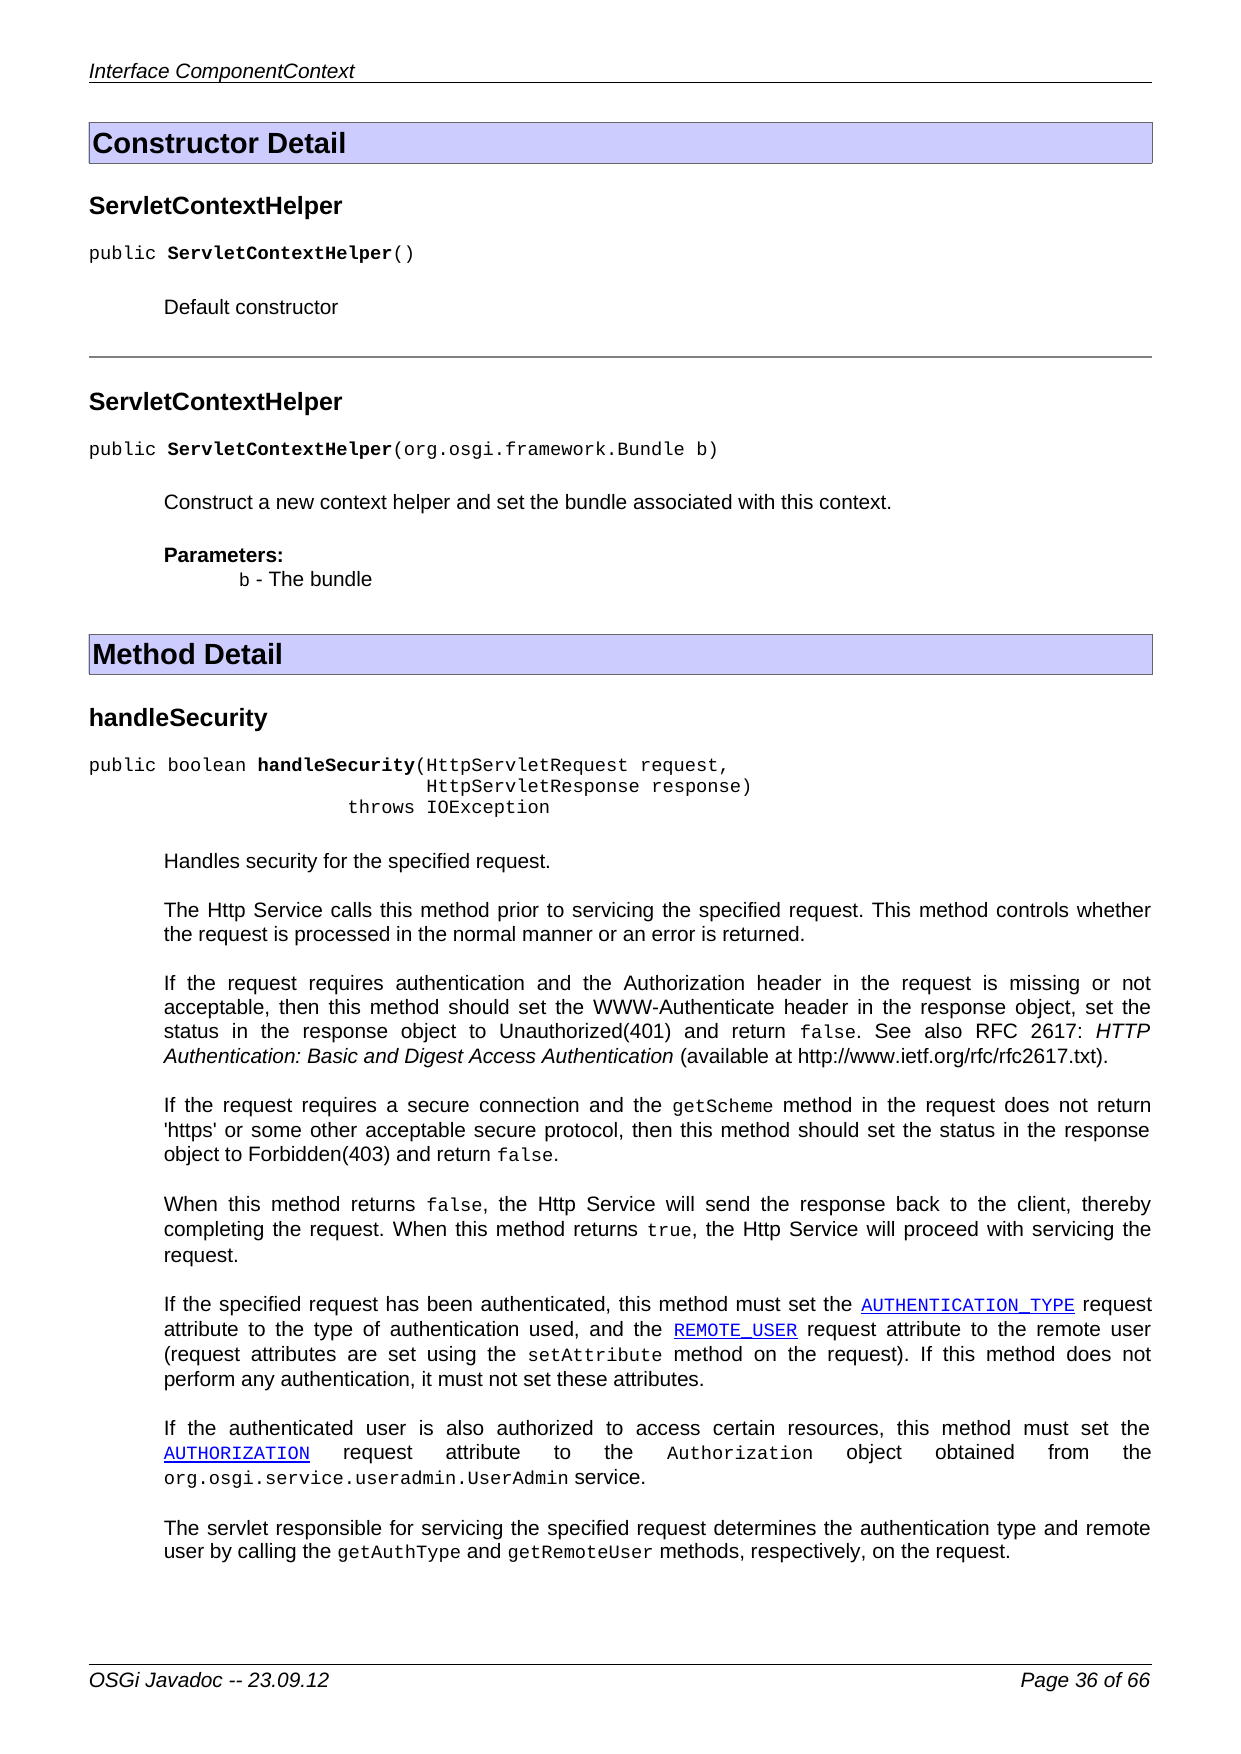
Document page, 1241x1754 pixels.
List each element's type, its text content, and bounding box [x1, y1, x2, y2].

text public ServletContextHelper(org.osgi.framework.Bundle b) [88, 440, 1152, 461]
subtitle ServletContextHelper [88, 387, 1152, 416]
text If the authenticated user is also authorized to access certain resources, this method must set the AUTHORIZATION request attribute to the Authorization object obtained from the org.osgi.service.useradmin.UserAdmin service. [163, 1416, 1152, 1490]
text b - The bundle [238, 567, 1152, 592]
text The Http Service calls this method prior to servicing the specified request. This method controls whether the request is processed in the normal manner or an error is returned. [163, 898, 1152, 946]
text The servlet responsible for servicing the specified request determines the authentication type and remote user by calling the getAuthType and getRemoteUser methods, respectively, on the request. [163, 1515, 1152, 1564]
subtitle Method Detail [90, 635, 1152, 674]
text If the request requires authentication and the Authorization header in the request is missing or not acceptable, then this method should set the WWW-Authenticate header in the response object, set the status in the response object to Unauthorized(401) and return false. See also RFC 2617: HTTP Authentication: Basic and Digest Access Authentication (available at http://www.ietf.org/rfc/rfc2617.txt). [163, 971, 1152, 1068]
text Parameters: [163, 543, 1152, 567]
subtitle Constructor Detail [90, 123, 1152, 163]
subtitle handleSecurity [88, 703, 1152, 732]
text If the request requires a secure connection and the getScheme method in the request does not return 'https' or some other acceptable secure protocol, then this method should set the status in the response object to Forbidden(403) and return false. [163, 1093, 1152, 1167]
text Default constructor [163, 294, 1152, 318]
subtitle ServletContextHelper [88, 191, 1152, 220]
text When this method returns false, the Http Service will send the response back to the client, thereby completing the request. When this method returns true, the Http Service will proceed with servicing the request. [163, 1192, 1152, 1266]
text Handles security for the specified request. [163, 849, 1152, 873]
text public boolean handleSecurity(HttpServletRequest request, HttpServletResponse response) throws IOException [88, 756, 1152, 819]
text Construct a new context helper and set the bundle associated with this context. [163, 490, 1152, 514]
text If the specified request has been authenticated, this method must set the AUTHENTICATION_TYPE request attribute to the type of authentication used, and the REMOTE_USER request attribute to the remote user (request attributes are set using the setAttribute method on the request). If this method does not perform any authentication, it must not set these attributes. [163, 1291, 1152, 1391]
text public ServletContextHelper() [88, 244, 1152, 265]
